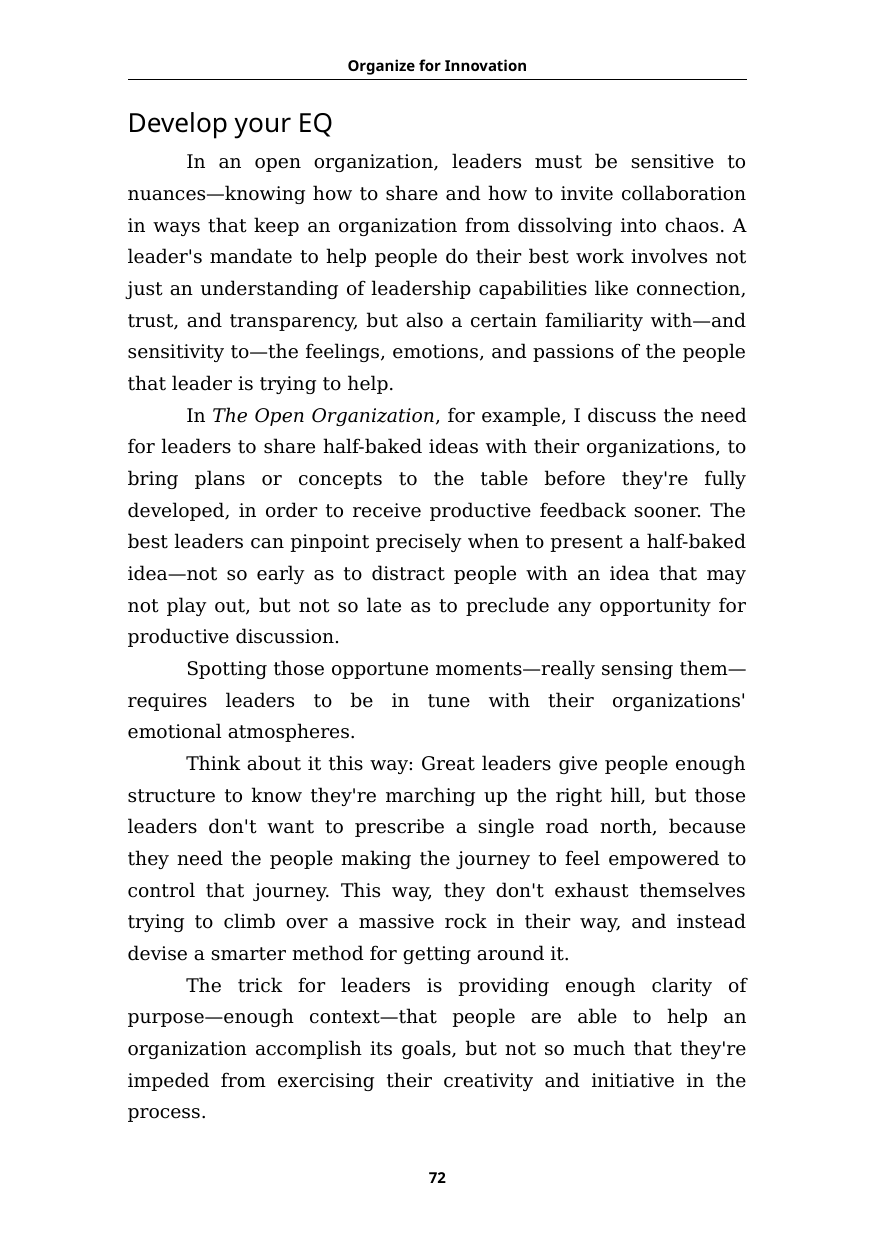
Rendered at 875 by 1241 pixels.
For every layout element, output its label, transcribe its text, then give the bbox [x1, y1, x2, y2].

text Think about it this way: Great leaders give people enough structure to know they're marching up the right hill, but those leaders don't want to prescribe a single road north, because they need the people making the journey to feel empowered to control that journey. This way, they don't exhaust themselves trying to climb over a massive rock in their way, and instead devise a smarter method for getting around it. [127, 753, 747, 965]
text The trick for leaders is providing enough clarity of purpose—enough context—that people are able to help an organization accomplish its goals, but not so much that they're impeded from exercising their creativity and initiative in the process. [127, 975, 747, 1123]
text Spotting those opportune moments—really sensing them—requires leaders to be in tune with their organizations' emotional atmospheres. [127, 658, 747, 743]
subtitle Develop your EQ [127, 109, 747, 139]
text In an open organization, leaders must be sensitive to nuances—knowing how to share and how to invite collaboration in ways that keep an organization from dissolving into chaos. A leader's mandate to help people do their best work involves not just an understanding of leadership capabilities like connection, trust, and transparency, but also a certain familiarity with—and sensitivity to—the feelings, emotions, and passions of the people that leader is trying to help. [127, 152, 747, 395]
text In The Open Organization, for example, I discuss the need for leaders to share half-baked ideas with their organizations, to bring plans or concepts to the table before they're fully developed, in order to receive productive feedback sooner. The best leaders can pinpoint precisely when to present a half-baked idea—not so early as to distract people with an idea that may not play out, but not so late as to preclude any opportunity for productive discussion. [127, 405, 747, 648]
